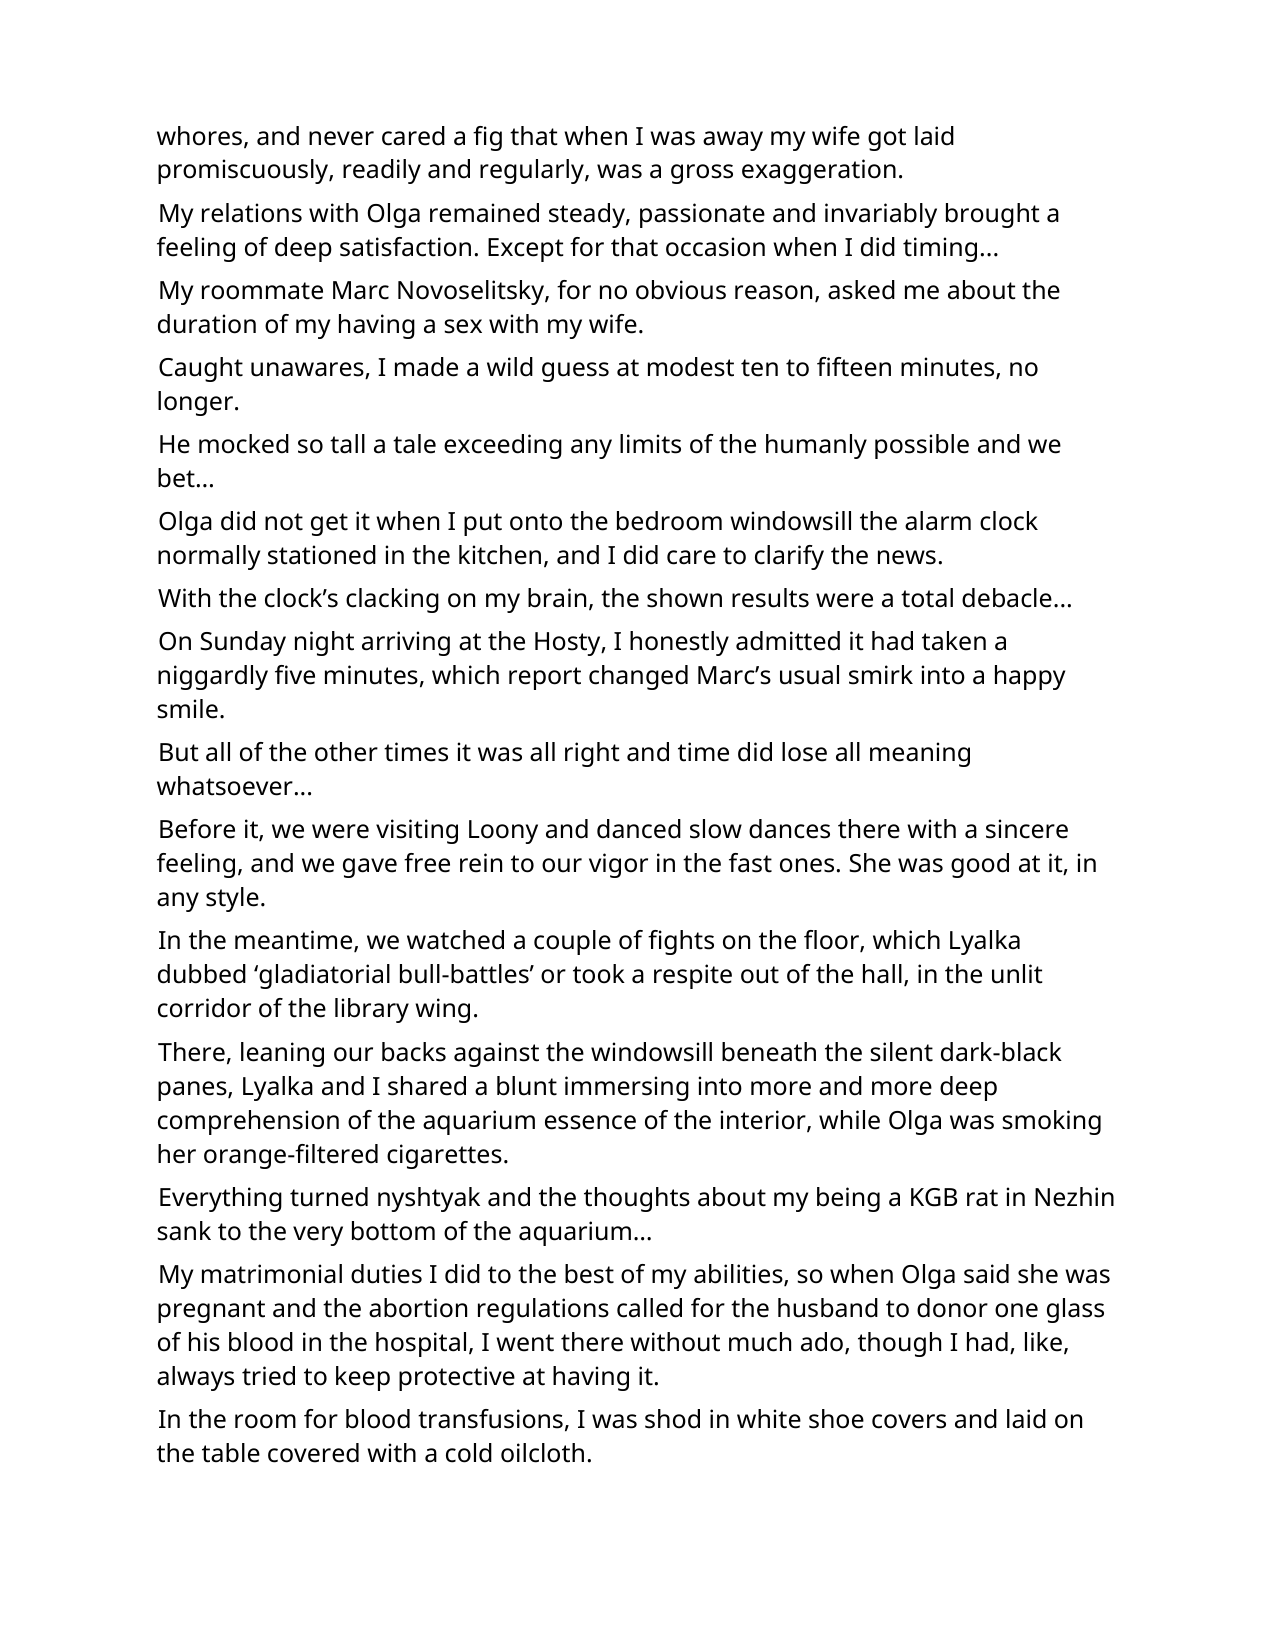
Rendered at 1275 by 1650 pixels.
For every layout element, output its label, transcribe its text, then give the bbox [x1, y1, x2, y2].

text On Sunday night arriving at the Hosty, I honestly admitted it had taken a niggardly five minutes, which report changed Marc’s usual smirk into a happy smile. [156, 624, 1118, 726]
text My roommate Marc Novoselitsky, for no obvious reason, asked me about the duration of my having a sex with my wife. [156, 272, 1118, 340]
text Caught unawares, I made a wild guess at modest ten to fifteen minutes, no longer. [156, 349, 1118, 417]
text In the meantime, we watched a couple of fights on the floor, which Lyalka dubbed ‘gladiatorial bull-battles’ or took a respite out of the hall, in the unlit corridor of the library wing. [156, 923, 1118, 1025]
text In the room for blood transfusions, I was shod in white shoe covers and laid on the table covered with a cold oilcloth. [156, 1402, 1118, 1470]
text But all of the other times it was all right and time did lose all meaning whatsoever... [156, 735, 1118, 803]
text Everything turned nyshtyak and the thoughts about my being a KGB rat in Nezhin sank to the very bottom of the aquarium… [156, 1179, 1118, 1247]
text Before it, we were visiting Loony and danced slow dances there with a sincere feeling, and we gave free rein to our vigor in the fast ones. She was good at it, in any style. [156, 812, 1118, 914]
text With the clock’s clacking on my brain, the shown results were a total debacle... [156, 581, 1118, 615]
text My relations with Olga remained steady, passionate and invariably brought a feeling of deep satisfaction. Except for that occasion when I did timing... [156, 195, 1118, 263]
text He mocked so tall a tale exceeding any limits of the humanly possible and we bet… [156, 426, 1118, 494]
text whores, and never cared a fig that when I was away my wife got laid promiscuously, readily and regularly, was a gross exaggeration. [156, 118, 1118, 186]
text Olga did not get it when I put onto the bedroom windowsill the alarm clock normally stationed in the kitchen, and I did care to clarify the news. [156, 503, 1118, 572]
text There, leaning our backs against the windowsill beneath the silent dark-black panes, Lyalka and I shared a blunt immersing into more and more deep comprehension of the aquarium essence of the interior, while Olga was smoking her orange-filtered cigarettes. [156, 1034, 1118, 1170]
text My matrimonial duties I did to the best of my abilities, so when Olga said she was pregnant and the abortion regulations called for the husband to donor one glass of his blood in the hospital, I went there without much ado, though I had, like, always tried to keep protective at having it. [156, 1256, 1118, 1393]
